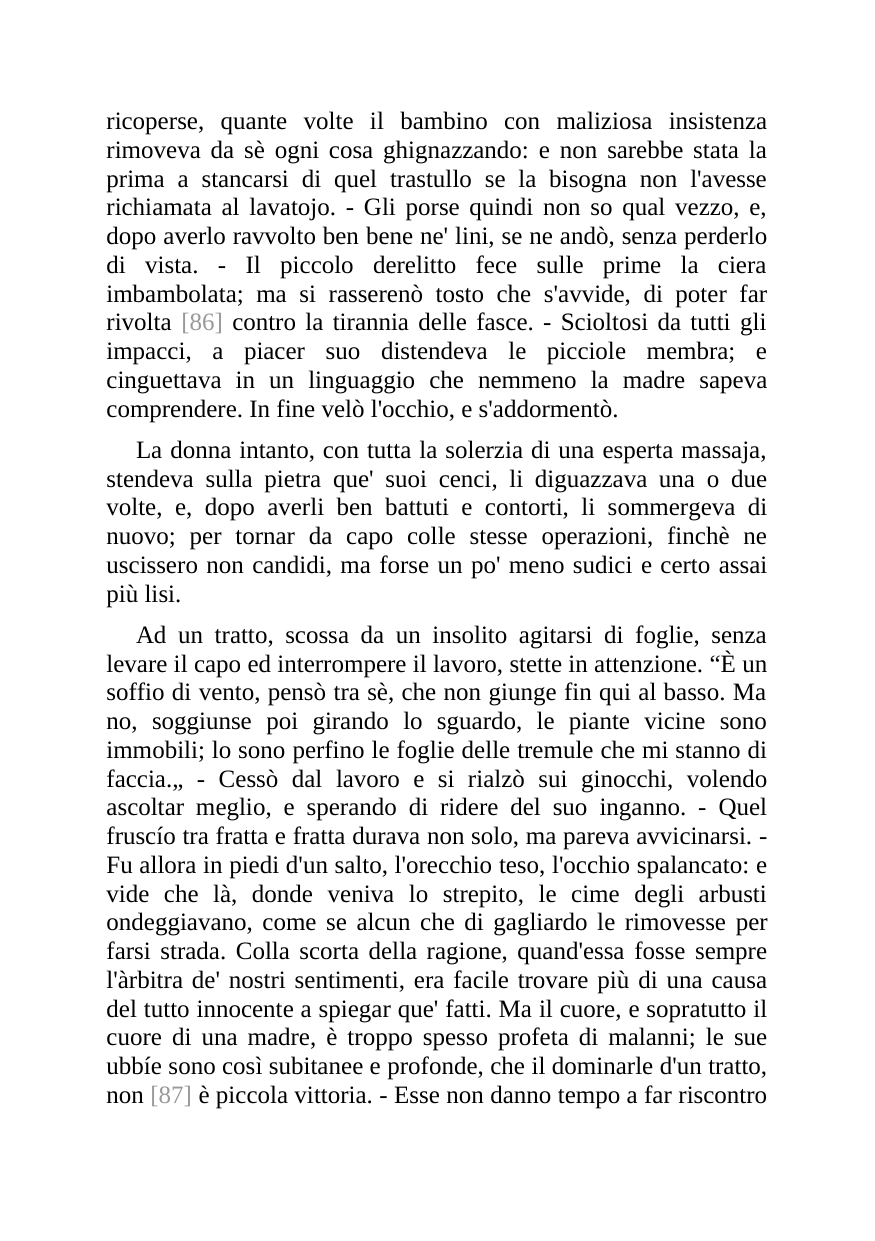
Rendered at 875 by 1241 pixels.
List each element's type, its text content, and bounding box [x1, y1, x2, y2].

text La donna intanto, con tutta la solerzia di una esperta massaja, stendeva sulla pietra que' suoi cenci, li diguazzava una o due volte, e, dopo averli ben battuti e contorti, li sommergeva di nuovo; per tornar da capo colle stesse operazioni, finchè ne uscissero non candidi, ma forse un po' meno sudici e certo assai più lisi. [106, 435, 768, 607]
text ricoperse, quante volte il bambino con maliziosa insistenza rimoveva da sè ogni cosa ghignazzando: e non sarebbe stata la prima a stancarsi di quel trastullo se la bisogna non l'avesse richiamata al lavatojo. - Gli porse quindi non so qual vezzo, e, dopo averlo ravvolto ben bene ne' lini, se ne andò, senza perderlo di vista. - Il piccolo derelitto fece sulle prime la ciera imbambolata; ma si rasserenò tosto che s'avvide, di poter far rivolta [86] contro la tirannia delle fasce. - Scioltosi da tutti gli impacci, a piacer suo distendeva le picciole membra; e cinguettava in un linguaggio che nemmeno la madre sapeva comprendere. In fine velò l'occhio, e s'addormentò. [106, 106, 768, 422]
text Ad un tratto, scossa da un insolito agitarsi di foglie, senza levare il capo ed interrompere il lavoro, stette in attenzione. “È un soffio di vento, pensò tra sè, che non giunge fin qui al basso. Ma no, soggiunse poi girando lo sguardo, le piante vicine sono immobili; lo sono perfino le foglie delle tremule che mi stanno di faccia.„ - Cessò dal lavoro e si rialzò sui ginocchi, volendo ascoltar meglio, e sperando di ridere del suo inganno. - Quel fruscío tra fratta e fratta durava non solo, ma pareva avvicinarsi. - Fu allora in piedi d'un salto, l'orecchio teso, l'occhio spalancato: e vide che là, donde veniva lo strepito, le cime degli arbusti ondeggiavano, come se alcun che di gagliardo le rimovesse per farsi strada. Colla scorta della ragione, quand'essa fosse sempre l'àrbitra de' nostri sentimenti, era facile trovare più di una causa del tutto innocente a spiegar que' fatti. Ma il cuore, e sopratutto il cuore di una madre, è troppo spesso profeta di malanni; le sue ubbíe sono così subitanee e profonde, che il dominarle d'un tratto, non [87] è piccola vittoria. - Esse non danno tempo a far riscontro [106, 620, 768, 1109]
